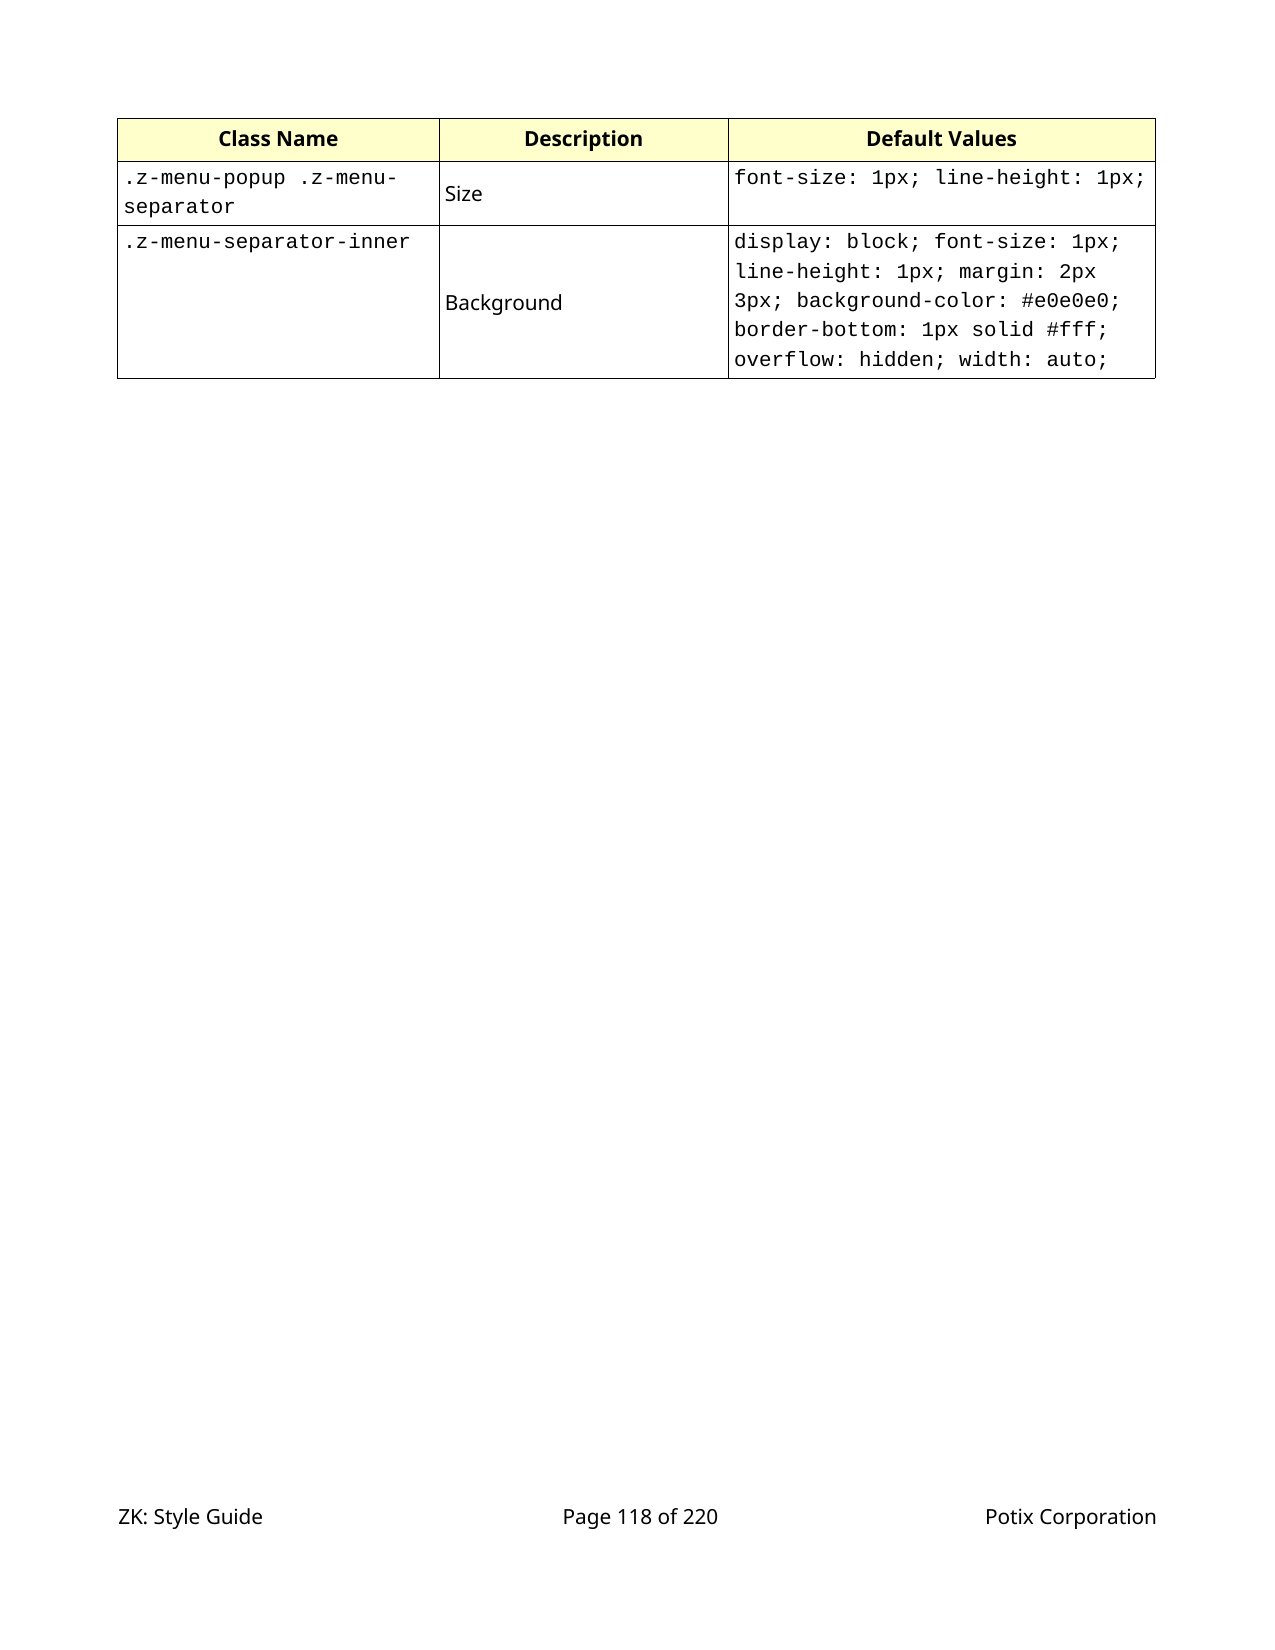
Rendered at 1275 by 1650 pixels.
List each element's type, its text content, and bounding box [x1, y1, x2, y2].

table_cell .z-menu-separator-inner [118, 226, 439, 378]
table_header Class Name [118, 119, 439, 161]
table_cell display: block; font-size: 1px; line-height: 1px; margin: 2px 3px; background-color: #e0e0e0; border-bottom: 1px solid #fff; overflow: hidden; width: auto; [729, 226, 1155, 378]
table_cell Size [440, 162, 728, 225]
table_cell Background [440, 226, 728, 378]
table_header Description [440, 119, 728, 161]
table_cell font-size: 1px; line-height: 1px; [729, 162, 1155, 225]
table_header Default Values [729, 119, 1155, 161]
table_cell .z-menu-popup .z-menu-separator [118, 162, 439, 225]
